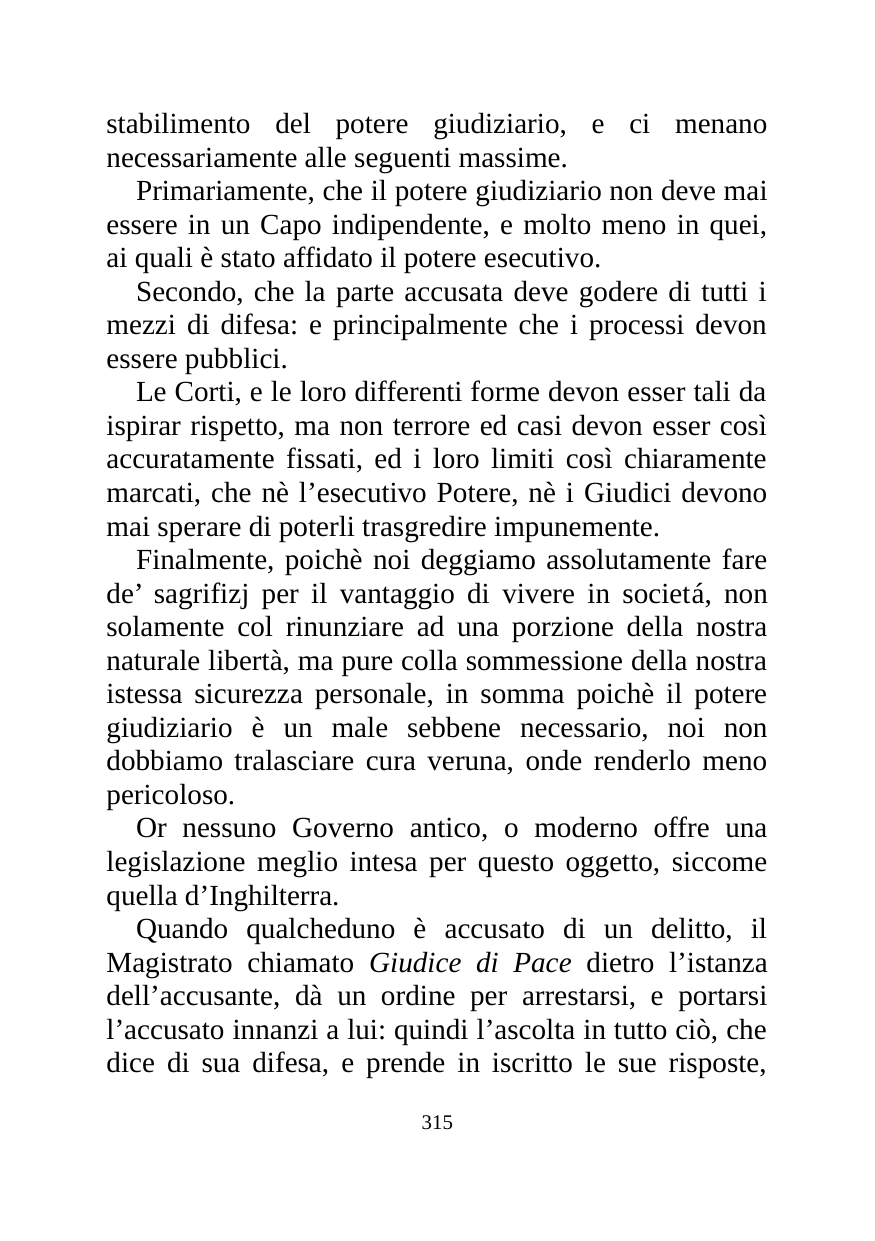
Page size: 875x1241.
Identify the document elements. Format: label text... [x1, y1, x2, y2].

text Le Corti, e le loro differenti forme devon esser tali da ispirar rispetto, ma non terrore ed casi devon esser così accuratamente fissati, ed i loro limiti così chiaramente marcati, che nè l’esecutivo Potere, nè i Giudici devono mai sperare di poterli trasgredire impunemente. [106, 374, 768, 542]
text Finalmente, poichè noi deggiamo assolutamente fare de’ sagrifizj per il vantaggio di vivere in societá, non solamente col rinunziare ad una porzione della nostra naturale libertà, ma pure colla sommessione della nostra istessa sicurezza personale, in somma poichè il potere giudiziario è un male sebbene necessario, noi non dobbiamo tralasciare cura veruna, onde renderlo meno pericoloso. [106, 542, 768, 811]
text Primariamente, che il potere giudiziario non deve mai essere in un Capo indipendente, e molto meno in quei, ai quali è stato affidato il potere esecutivo. [106, 173, 768, 274]
text Secondo, che la parte accusata deve godere di tutti i mezzi di difesa: e principalmente che i processi devon essere pubblici. [106, 274, 768, 374]
text Or nessuno Governo antico, o moderno offre una legislazione meglio intesa per questo oggetto, siccome quella d’Inghilterra. [106, 811, 768, 911]
text Quando qualcheduno è accusato di un delitto, il Magistrato chiamato Giudice di Pace dietro l’istanza dell’accusante, dà un ordine per arrestarsi, e portarsi l’accusato innanzi a lui: quindi l’ascolta in tutto ciò, che dice di sua difesa, e prende in iscritto le sue risposte, [106, 911, 768, 1079]
text stabilimento del potere giudiziario, e ci menano necessariamente alle seguenti massime. [106, 106, 768, 173]
